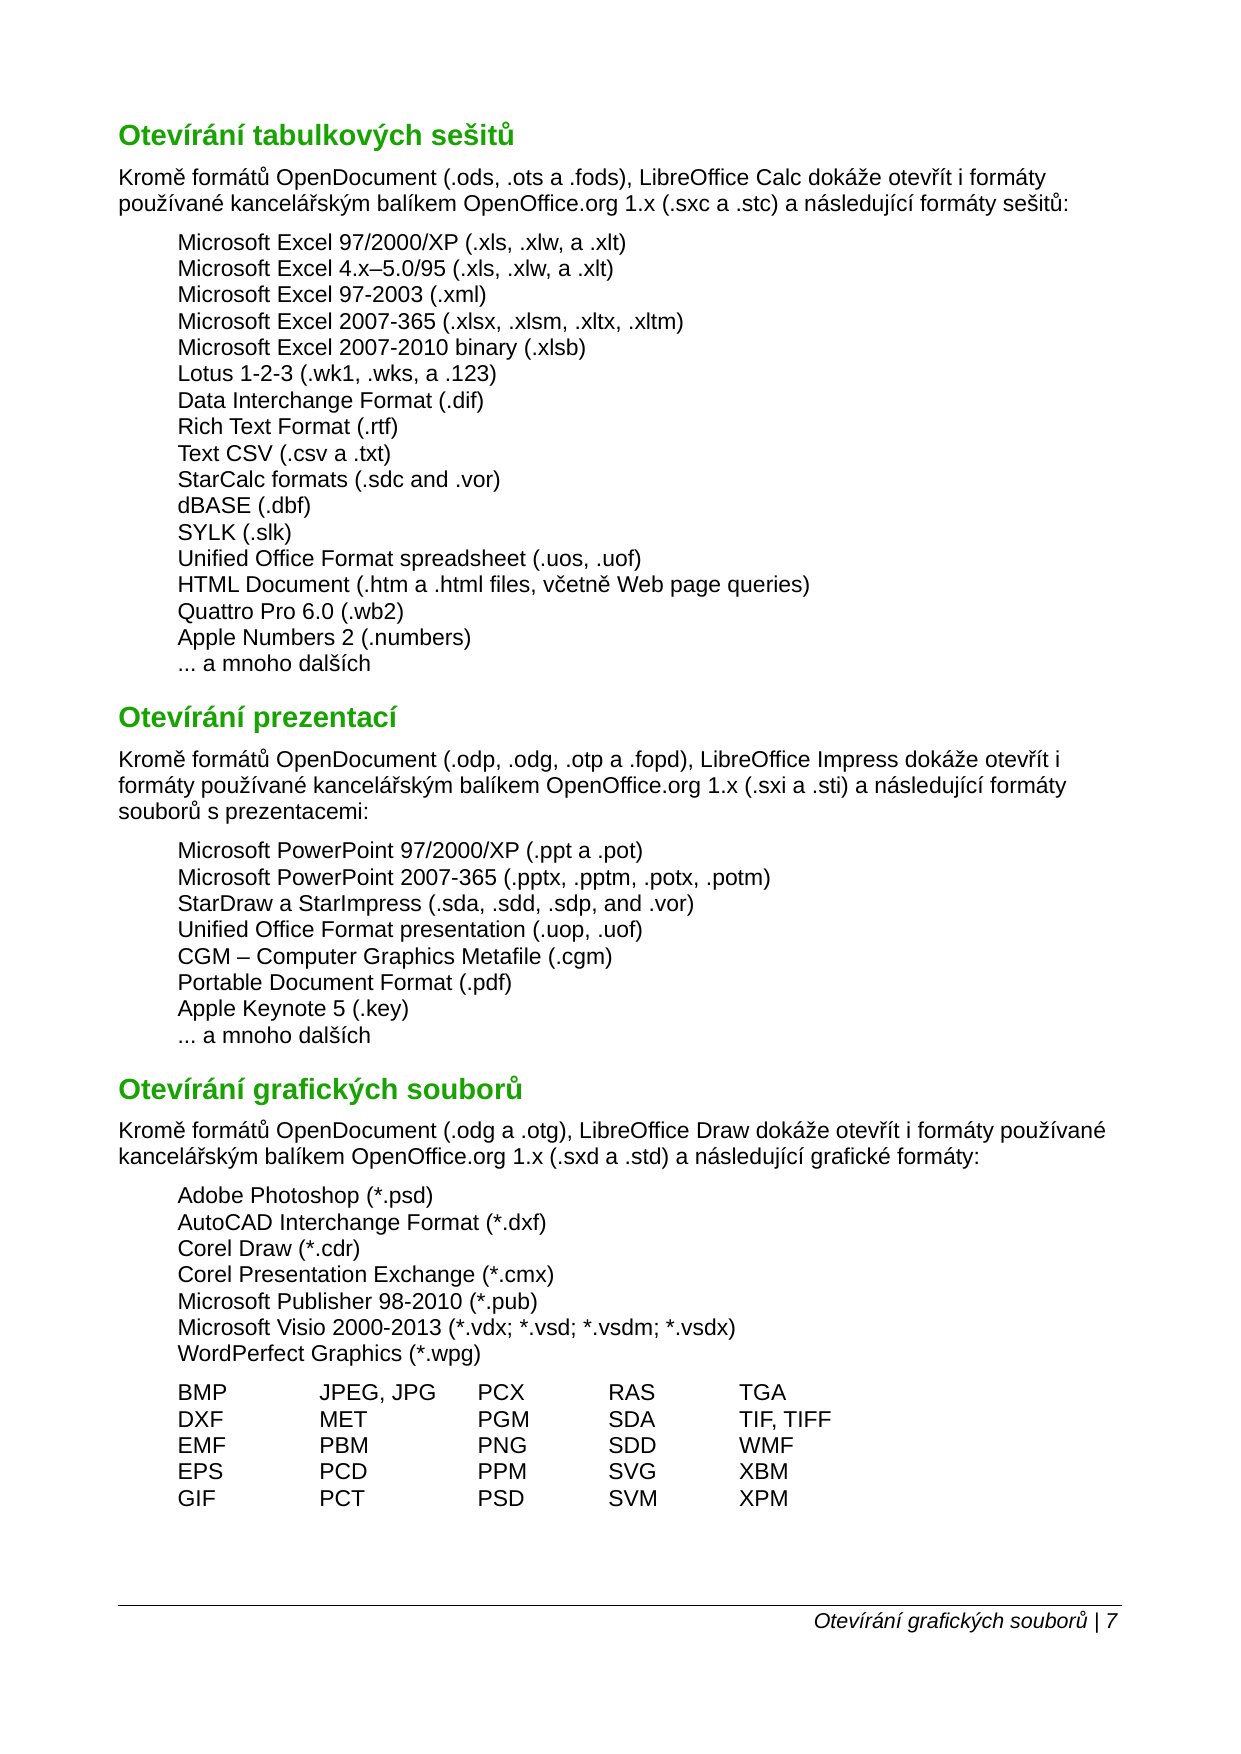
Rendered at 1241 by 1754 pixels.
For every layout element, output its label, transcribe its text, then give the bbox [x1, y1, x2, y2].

table_cell PSD [478, 1485, 608, 1516]
table_header TGA [739, 1379, 874, 1406]
text Microsoft Excel 97/2000/XP (.xls, .xlw, a .xlt) Microsoft Excel 4.x–5.0/95 (.xls, .xlw, a .xlt) Microsoft Excel 97-2003 (.xml) Microsoft Excel 2007-365 (.xlsx, .xlsm, .xltx, .xltm) Microsoft Excel 2007-2010 binary (.xlsb) Lotus 1-2-3 (.wk1, .wks, a .123) Data Interchange Format (.dif) Rich Text Format (.rtf) Text CSV (.csv a .txt) StarCalc formats (.sdc and .vor) dBASE (.dbf) SYLK (.slk) Unified Office Format spreadsheet (.uos, .uof) HTML Document (.htm a .html files, včetně Web page queries) Quattro Pro 6.0 (.wb2) Apple Numbers 2 (.numbers) ... a mnoho dalších [177, 229, 1122, 677]
table_cell TIF, TIFF [739, 1406, 874, 1432]
table_cell [874, 1485, 1119, 1516]
table_header BMP [178, 1379, 319, 1406]
table_header [874, 1379, 1119, 1406]
text Adobe Photoshop (*.psd) AutoCAD Interchange Format (*.dxf) Corel Draw (*.cdr) Corel Presentation Exchange (*.cmx) Microsoft Publisher 98-2010 (*.pub) Microsoft Visio 2000-2013 (*.vdx; *.vsd; *.vsdm; *.vsdx) WordPerfect Graphics (*.wpg) [177, 1182, 1122, 1367]
table_header PCX [478, 1379, 608, 1406]
text Microsoft PowerPoint 97/2000/XP (.ppt a .pot) Microsoft PowerPoint 2007-365 (.pptx, .pptm, .potx, .potm) StarDraw a StarImpress (.sda, .sdd, .sdp, and .vor) Unified Office Format presentation (.uop, .uof) CGM – Computer Graphics Metafile (.cgm) Portable Document Format (.pdf) Apple Keynote 5 (.key) ... a mnoho dalších [177, 837, 1122, 1048]
table_header JPEG, JPG [319, 1379, 477, 1406]
table_cell DXF [178, 1406, 319, 1432]
table_cell GIF [178, 1485, 319, 1516]
table_cell SDD [608, 1432, 739, 1458]
table_cell MET [319, 1406, 477, 1432]
table_cell PNG [478, 1432, 608, 1458]
list Kromě formátů OpenDocument (.ods, .ots a .fods), LibreOffice Calc dokáže otevřít i formáty používané kancelářským balíkem OpenOffice.org 1.x (.sxc a .stc) a následující formáty sešitů: [118, 163, 1122, 216]
table_cell PCT [319, 1485, 477, 1516]
table_cell SVG [608, 1458, 739, 1484]
table_cell XBM [739, 1458, 874, 1484]
subtitle Otevírání tabulkových sešitů [118, 118, 1122, 152]
subtitle Otevírání grafických souborů [118, 1072, 1122, 1105]
table_cell PCD [319, 1458, 477, 1484]
table_cell SDA [608, 1406, 739, 1432]
table_header RAS [608, 1379, 739, 1406]
table_cell EPS [178, 1458, 319, 1484]
table_cell PPM [478, 1458, 608, 1484]
table_cell [874, 1458, 1119, 1484]
list Kromě formátů OpenDocument (.odp, .odg, .otp a .fopd), LibreOffice Impress dokáže otevřít i formáty používané kancelářským balíkem OpenOffice.org 1.x (.sxi a .sti) a následující formáty souborů s prezentacemi: [118, 746, 1122, 825]
table_cell [874, 1432, 1119, 1458]
table_cell [874, 1406, 1119, 1432]
text Kromě formátů OpenDocument (.odg a .otg), LibreOffice Draw dokáže otevřít i formáty používané kancelářským balíkem OpenOffice.org 1.x (.sxd a .std) a následující grafické formáty: [118, 1117, 1122, 1170]
table_cell SVM [608, 1485, 739, 1516]
table_cell PGM [478, 1406, 608, 1432]
subtitle Otevírání prezentací [118, 700, 1122, 734]
table_cell PBM [319, 1432, 477, 1458]
table_cell WMF [739, 1432, 874, 1458]
table_cell EMF [178, 1432, 319, 1458]
table_cell XPM [739, 1485, 874, 1516]
